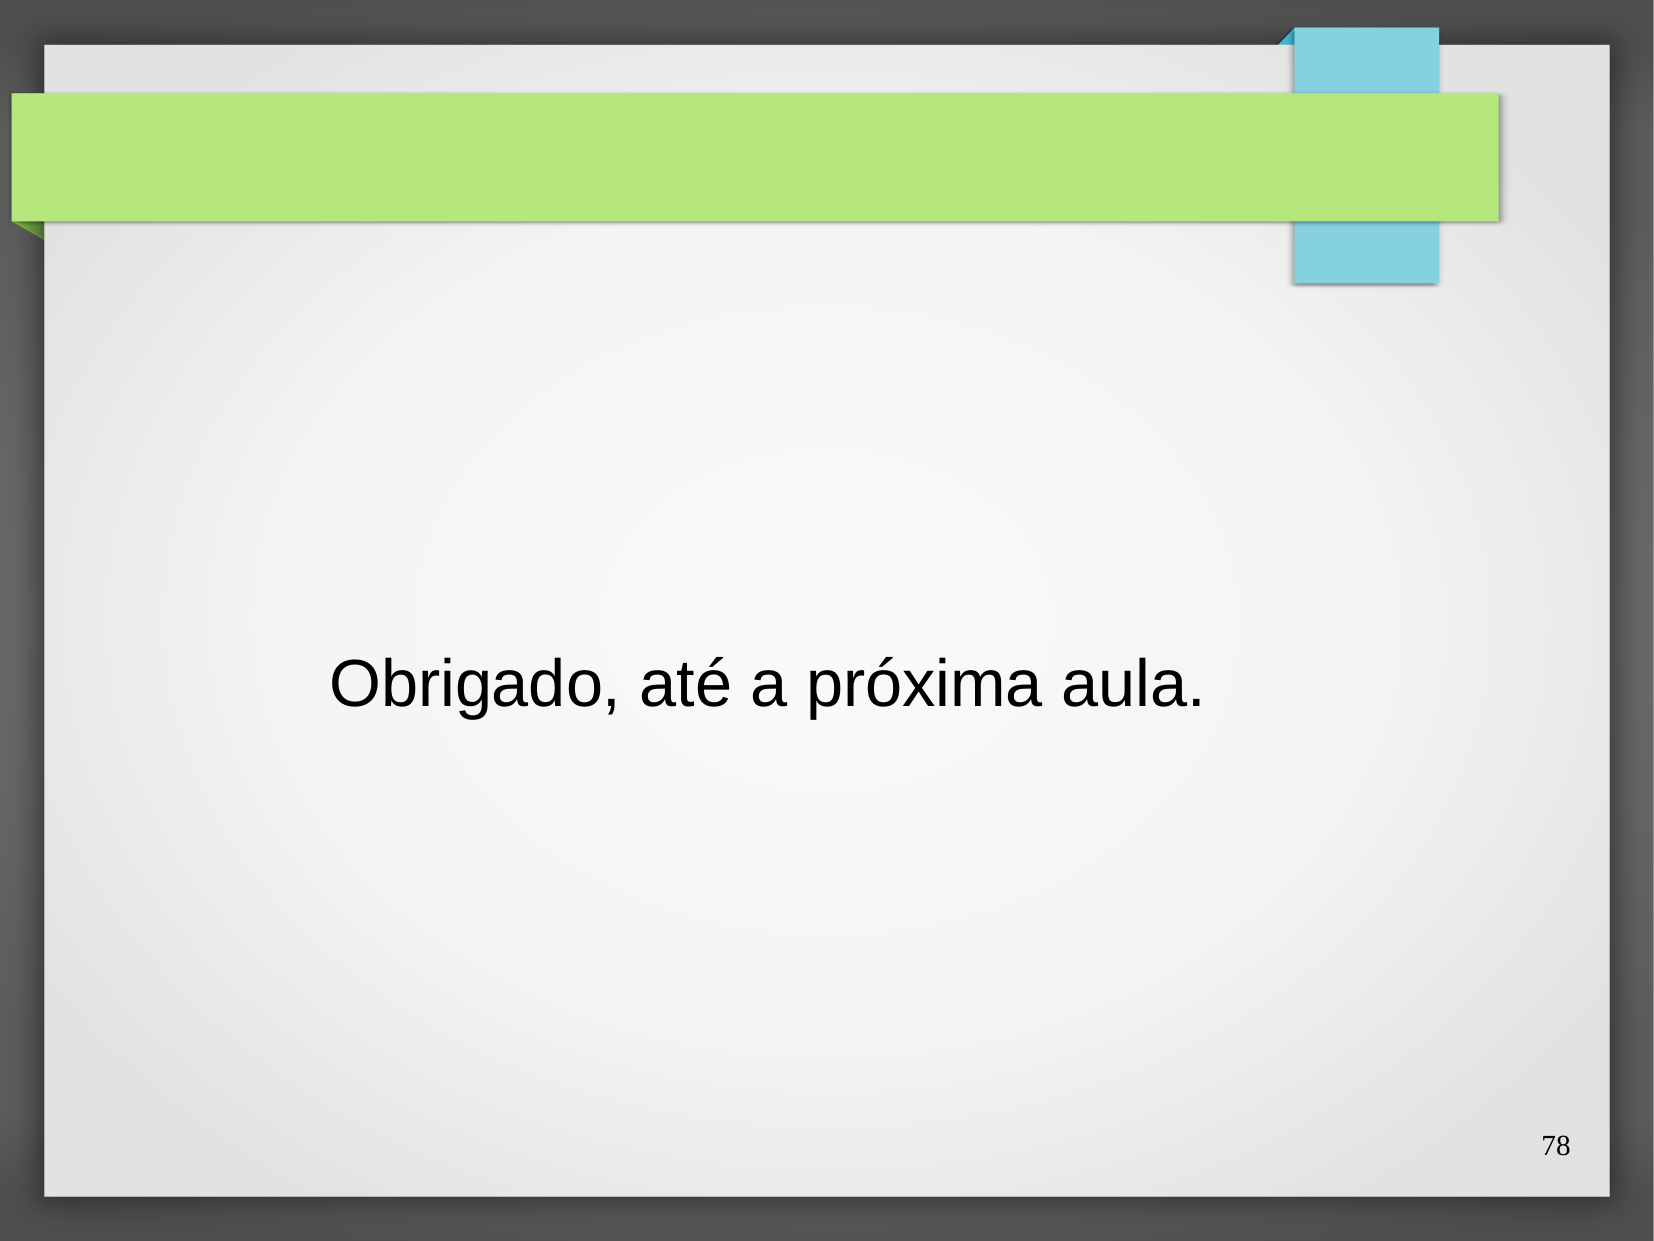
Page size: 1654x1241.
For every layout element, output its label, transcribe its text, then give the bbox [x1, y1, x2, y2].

subtitle Obrigado, até a próxima aula. [177, 409, 1359, 957]
picture [0, 0, 1654, 1241]
